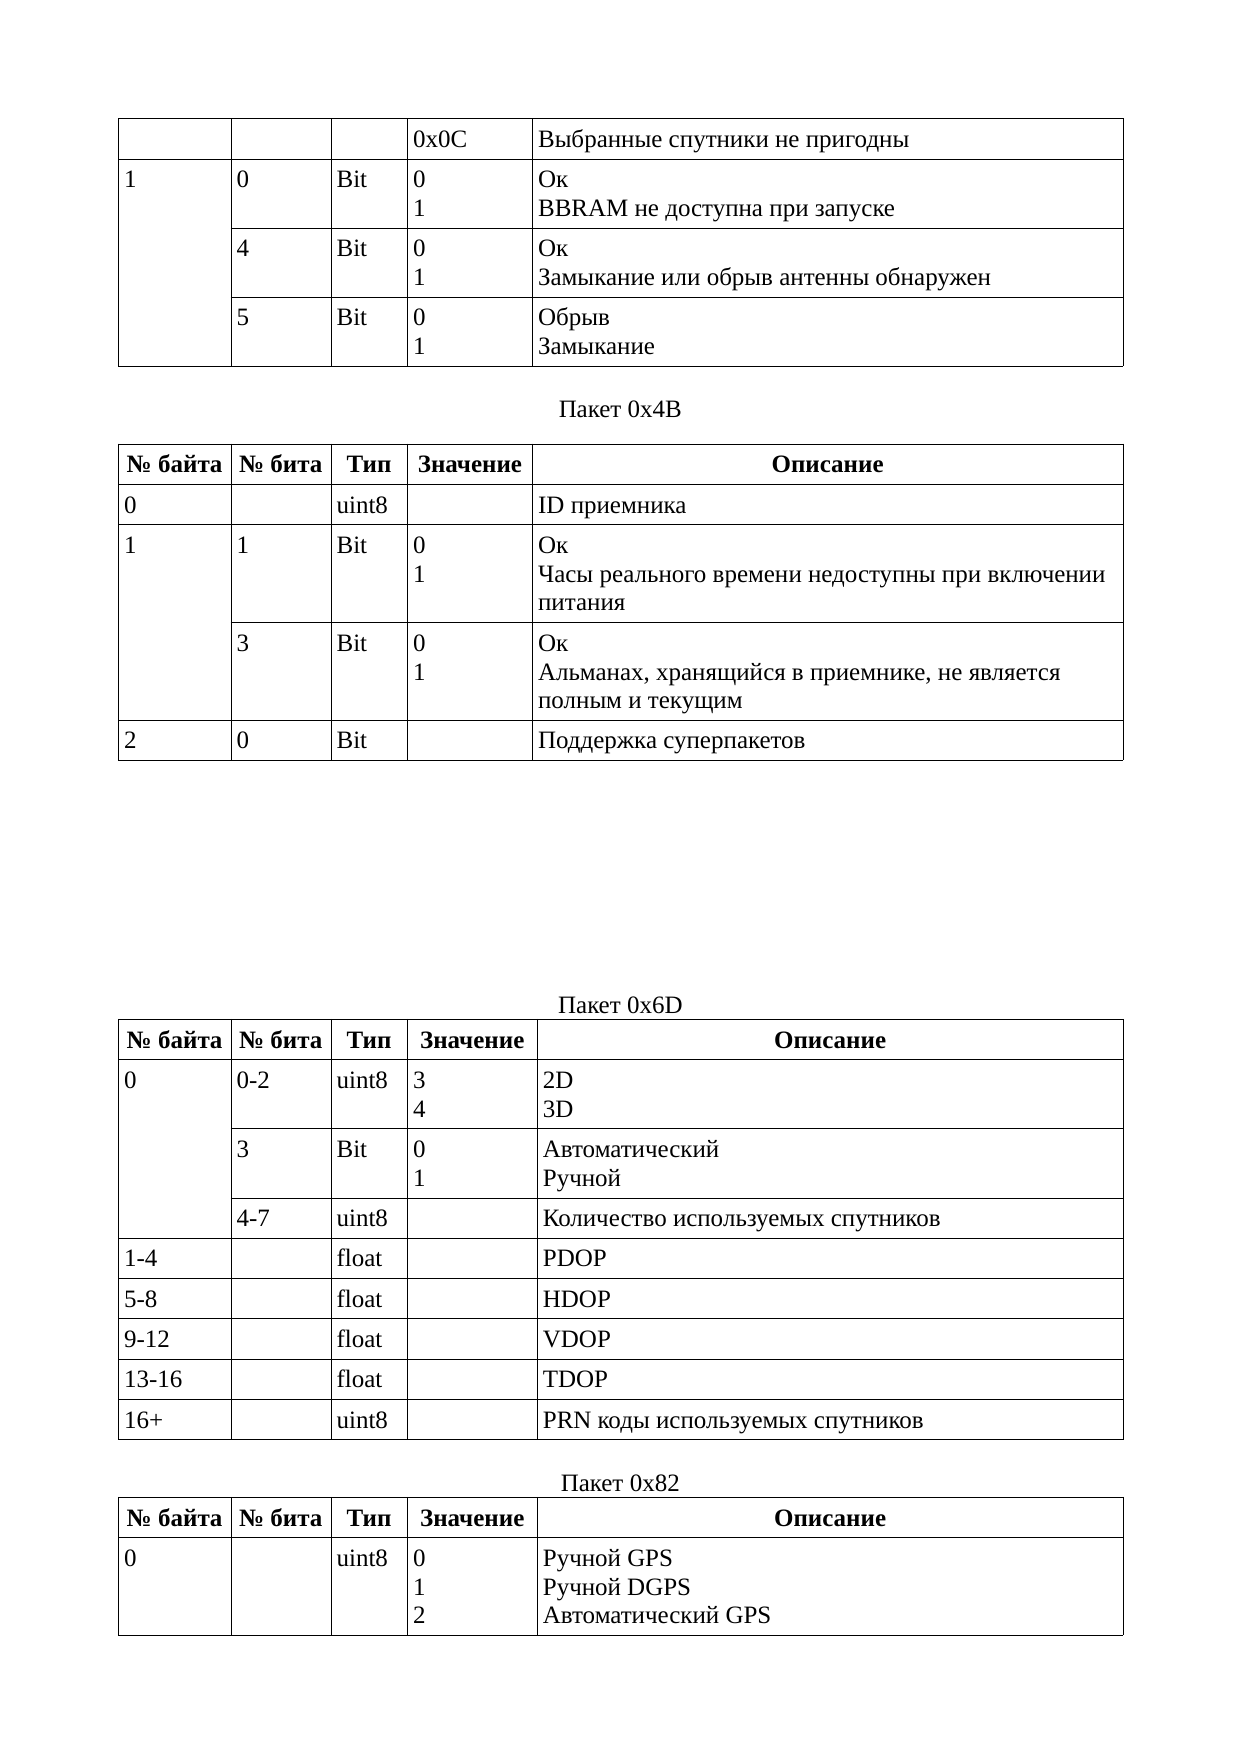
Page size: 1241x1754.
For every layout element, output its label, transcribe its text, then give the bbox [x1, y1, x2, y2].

table_header Тип [332, 445, 407, 484]
table_cell uint8 [332, 1060, 407, 1128]
table_header Тип [332, 1020, 407, 1059]
table_cell uint8 [332, 1538, 407, 1635]
table_cell 0x0C [408, 119, 532, 158]
table_cell uint8 [332, 1199, 407, 1238]
table_cell Ок Альманах, хранящийся в приемнике, не является полным и текущим [533, 623, 1123, 720]
text Пакет 0x6D [118, 990, 1122, 1019]
table_cell HDOP [538, 1279, 1123, 1318]
table_cell uint8 [332, 485, 407, 524]
table_cell [232, 485, 331, 524]
table_cell ID приемника [533, 485, 1123, 524]
table_cell [408, 721, 532, 760]
table_cell 2 [119, 721, 231, 760]
table_cell 0 1 [408, 623, 532, 720]
table_cell 1 [119, 160, 231, 366]
table_cell 0 [232, 160, 331, 227]
table_cell 1 [119, 525, 231, 720]
table_cell Автоматический Ручной [538, 1129, 1123, 1197]
table_cell Ок BBRAM не доступна при запуске [533, 160, 1123, 227]
table_cell [408, 1400, 537, 1439]
table_cell Обрыв Замыкание [533, 298, 1123, 366]
table_cell 0-2 [232, 1060, 331, 1128]
table_cell [119, 119, 231, 158]
table_cell VDOP [538, 1319, 1123, 1359]
table_cell 0 1 [408, 160, 532, 227]
table_cell [232, 1239, 331, 1278]
table_cell 1-4 [119, 1239, 231, 1278]
table_cell TDOP [538, 1360, 1123, 1399]
table_cell [332, 119, 407, 158]
table_cell 0 [119, 1060, 231, 1238]
table_cell Ок Часы реального времени недоступны при включении питания [533, 525, 1123, 622]
table_cell Ручной GPS Ручной DGPS Автоматический GPS [538, 1538, 1123, 1635]
table_cell 0 1 [408, 525, 532, 622]
table_cell 0 1 [408, 1129, 537, 1197]
table_header Тип [332, 1498, 407, 1537]
table_cell 3 [232, 623, 331, 720]
text Пакет 0x82 [118, 1468, 1122, 1497]
table_cell 0 1 2 [408, 1538, 537, 1635]
table_cell float [332, 1239, 407, 1278]
table_cell Ок Замыкание или обрыв антенны обнаружен [533, 229, 1123, 297]
table_cell PDOP [538, 1239, 1123, 1278]
table_cell 0 1 [408, 298, 532, 366]
table_cell [232, 1319, 331, 1359]
table_header № бита [232, 1020, 331, 1059]
table_cell 5-8 [119, 1279, 231, 1318]
table_cell [232, 1279, 331, 1318]
table_cell PRN коды используемых спутников [538, 1400, 1123, 1439]
table_cell [232, 1538, 331, 1635]
table_cell 3 [232, 1129, 331, 1197]
table_cell Количество используемых спутников [538, 1199, 1123, 1238]
table_header Значение [408, 445, 532, 484]
table_cell 16+ [119, 1400, 231, 1439]
table_cell 2D 3D [538, 1060, 1123, 1128]
table_cell [408, 485, 532, 524]
table_cell 13-16 [119, 1360, 231, 1399]
table_cell [408, 1279, 537, 1318]
table_header № байта [119, 1020, 231, 1059]
text Пакет 0x4B [118, 394, 1122, 423]
table_cell Bit [332, 1129, 407, 1197]
table_cell Bit [332, 721, 407, 760]
table_cell Выбранные спутники не пригодны [533, 119, 1123, 158]
table_header № байта [119, 1498, 231, 1537]
table_cell uint8 [332, 1400, 407, 1439]
table_cell float [332, 1319, 407, 1359]
table_cell 4 [232, 229, 331, 297]
table_header Описание [538, 1498, 1123, 1537]
table_cell 1 [232, 525, 331, 622]
table_cell 4-7 [232, 1199, 331, 1238]
table_cell float [332, 1279, 407, 1318]
table_header № байта [119, 445, 231, 484]
table_cell [408, 1199, 537, 1238]
table_cell 0 [119, 1538, 231, 1635]
table_cell [232, 1360, 331, 1399]
table_cell Bit [332, 623, 407, 720]
table_cell [232, 119, 331, 158]
table_cell 0 [119, 485, 231, 524]
table_cell [408, 1319, 537, 1359]
table_header № бита [232, 445, 331, 484]
table_cell 9-12 [119, 1319, 231, 1359]
table_cell 3 4 [408, 1060, 537, 1128]
table_cell [408, 1239, 537, 1278]
table_cell 5 [232, 298, 331, 366]
table_cell Bit [332, 160, 407, 227]
table_header Значение [408, 1020, 537, 1059]
table_cell Bit [332, 298, 407, 366]
table_header № бита [232, 1498, 331, 1537]
table_cell Bit [332, 229, 407, 297]
table_header Описание [538, 1020, 1123, 1059]
table_cell Поддержка суперпакетов [533, 721, 1123, 760]
table_cell [408, 1360, 537, 1399]
table_cell 0 1 [408, 229, 532, 297]
table_header Значение [408, 1498, 537, 1537]
table_cell [232, 1400, 331, 1439]
table_cell Bit [332, 525, 407, 622]
table_header Описание [533, 445, 1123, 484]
table_cell 0 [232, 721, 331, 760]
table_cell float [332, 1360, 407, 1399]
